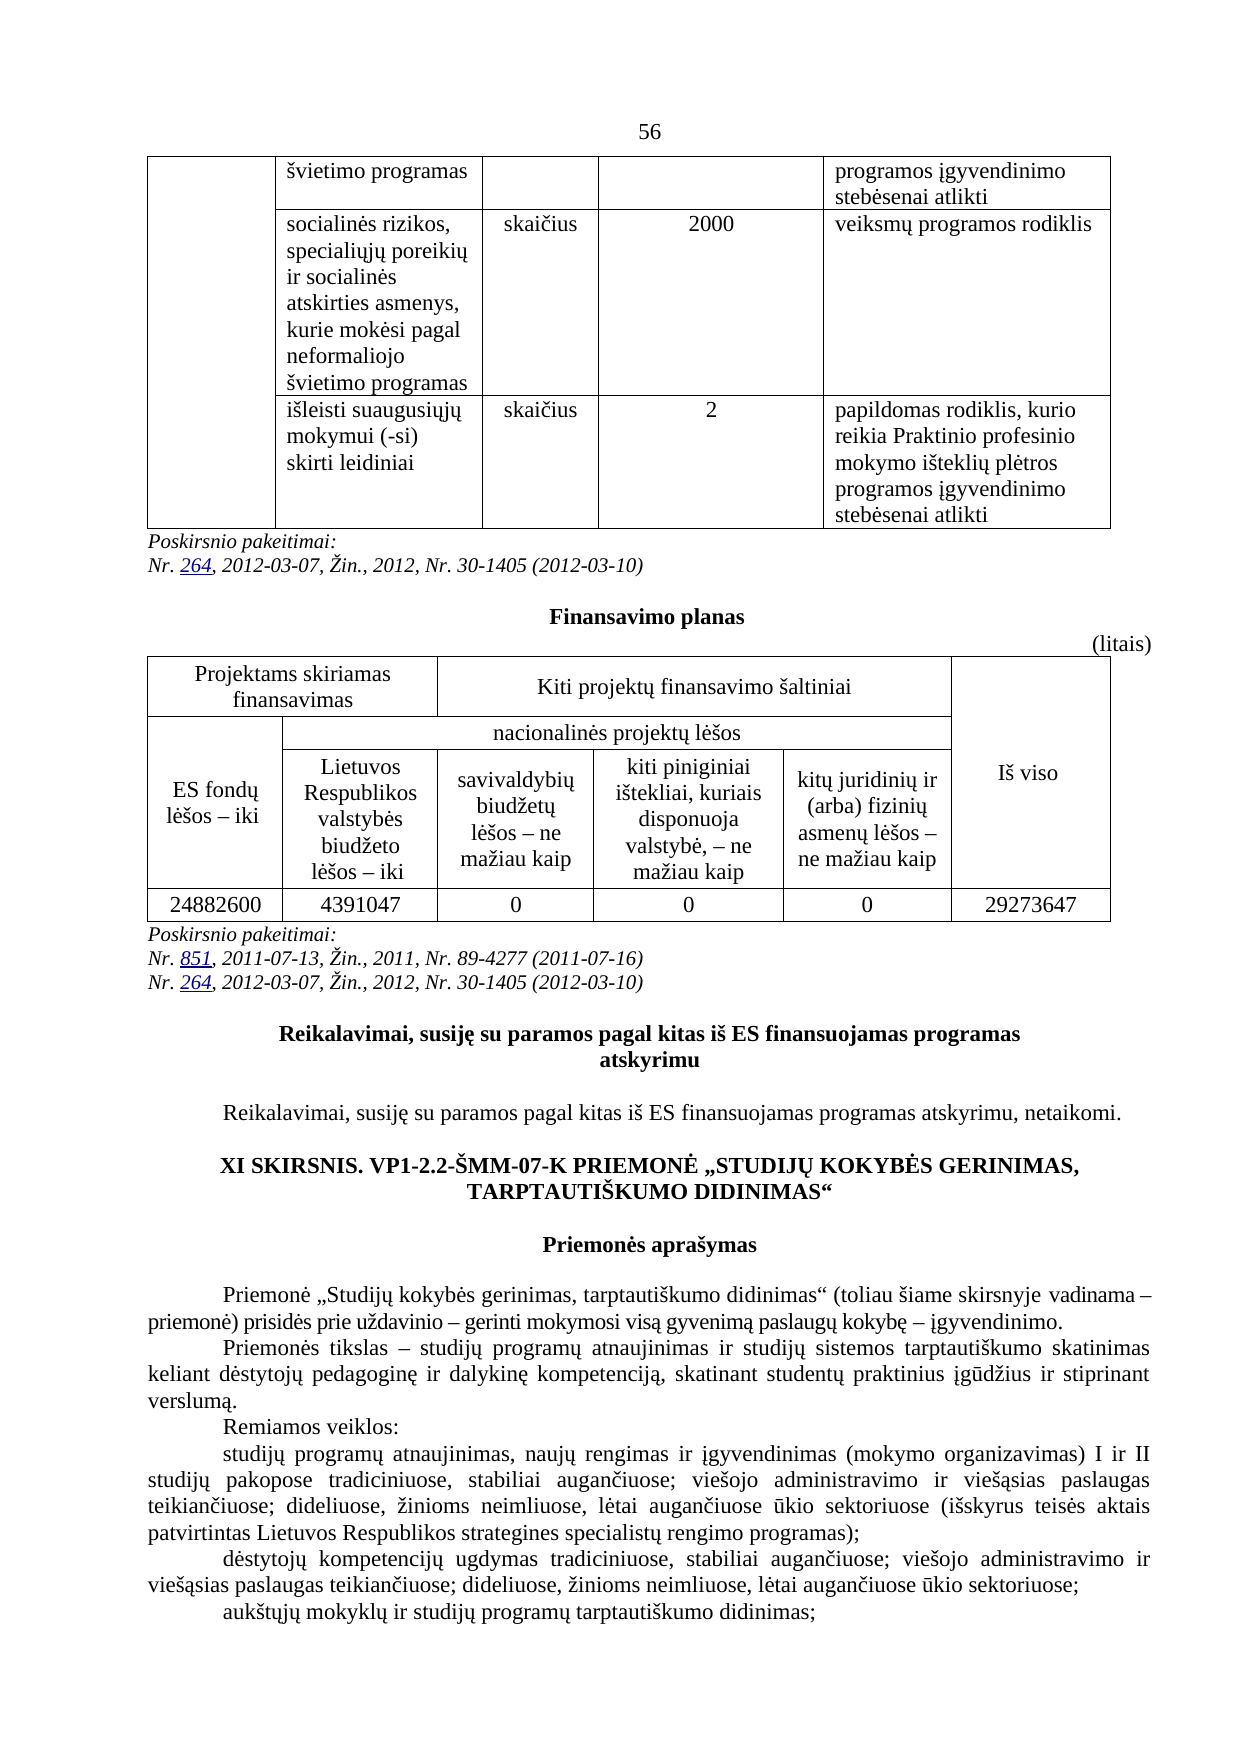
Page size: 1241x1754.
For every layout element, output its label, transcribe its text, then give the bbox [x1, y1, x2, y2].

text Nr. 264, 2012-03-07, Žin., 2012, Nr. 30-1405 (2012-03-10) [148, 553, 1152, 577]
table_header Projektams skiriamas finansavimas [148, 657, 437, 716]
text Priemonės tikslas – studijų programų atnaujinimas ir studijų sistemos tarptautiškumo skatinimas keliant dėstytojų pedagoginę ir dalykinę kompetenciją, skatinant studentų praktinius įgūdžius ir stiprinant verslumą. [148, 1334, 1152, 1413]
table_cell švietimo programas [276, 157, 482, 209]
text dėstytojų kompetencijų ugdymas tradiciniuose, stabiliai augančiuose; viešojo administravimo ir viešąsias paslaugas teikiančiuose; dideliuose, žinioms neimliuose, lėtai augančiuose ūkio sektoriuose; [148, 1545, 1152, 1598]
text Poskirsnio pakeitimai: [148, 922, 1152, 946]
table_cell skaičius [483, 210, 598, 395]
text Priemonės aprašymas [148, 1231, 1152, 1257]
table_cell Lietuvos Respublikos valstybės biudžeto lėšos – iki [283, 750, 437, 887]
text Finansavimo planas [148, 603, 1152, 629]
table_cell ES fondų lėšos – iki [148, 717, 282, 887]
table_cell 4391047 [283, 889, 437, 921]
text (litais) [148, 629, 1152, 656]
table_cell papildomas rodiklis, kurio reikia Praktinio profesinio mokymo išteklių plėtros programos įgyvendinimo stebėsenai atlikti [824, 396, 1110, 528]
table_cell [599, 157, 823, 209]
table_cell 0 [438, 889, 593, 921]
table_cell 2 [599, 396, 823, 528]
table_cell 0 [784, 889, 951, 921]
table_cell 2000 [599, 210, 823, 395]
table_cell kiti piniginiai ištekliai, kuriais disponuoja valstybė, – ne mažiau kaip [594, 750, 783, 887]
table_header Kiti projektų finansavimo šaltiniai [438, 657, 951, 716]
text Priemonė „Studijų kokybės gerinimas, tarptautiškumo didinimas“ (toliau šiame skirsnyje vadinama – priemonė) prisidės prie uždavinio – gerinti mokymosi visą gyvenimą paslaugų kokybę – įgyvendinimo. [148, 1281, 1152, 1334]
table_cell išleisti suaugusiųjų mokymui (-si) skirti leidiniai [276, 396, 482, 528]
subtitle XI SKIRSNIS. VP1-2.2-ŠMM-07-K PRIEMONĖ „STUDIJŲ KOKYBĖS GERINIMAS, TARPTAUTIŠKUMO DIDINIMAS“ [148, 1152, 1152, 1205]
text Nr. 851, 2011-07-13, Žin., 2011, Nr. 89-4277 (2011-07-16) [148, 946, 1152, 970]
table_cell nacionalinės projektų lėšos [283, 717, 951, 749]
text studijų programų atnaujinimas, naujų rengimas ir įgyvendinimas (mokymo organizavimas) I ir II studijų pakopose tradiciniuose, stabiliai augančiuose; viešojo administravimo ir viešąsias paslaugas teikiančiuose; dideliuose, žinioms neimliuose, lėtai augančiuose ūkio sektoriuose (išskyrus teisės aktais patvirtintas Lietuvos Respublikos strategines specialistų rengimo programas); [148, 1439, 1152, 1545]
table_cell [483, 157, 598, 209]
text aukštųjų mokyklų ir studijų programų tarptautiškumo didinimas; [148, 1598, 1152, 1624]
table_header Iš viso [952, 657, 1110, 887]
table_cell skaičius [483, 396, 598, 528]
text Nr. 264, 2012-03-07, Žin., 2012, Nr. 30-1405 (2012-03-10) [148, 970, 1152, 994]
table_cell [148, 157, 275, 528]
text Poskirsnio pakeitimai: [148, 529, 1152, 553]
table_cell 29273647 [952, 889, 1110, 921]
text Reikalavimai, susiję su paramos pagal kitas iš ES finansuojamas programas atskyrimu, netaikomi. [148, 1099, 1152, 1126]
table_cell kitų juridinių ir (arba) fizinių asmenų lėšos – ne mažiau kaip [784, 750, 951, 887]
text Reikalavimai, susiję su paramos pagal kitas iš ES finansuojamas programas atskyrimu [148, 1020, 1152, 1073]
table_cell veiksmų programos rodiklis [824, 210, 1110, 395]
table_cell programos įgyvendinimo stebėsenai atlikti [824, 157, 1110, 209]
table_cell 24882600 [148, 889, 282, 921]
table_cell savivaldybių biudžetų lėšos – ne mažiau kaip [438, 750, 593, 887]
table_cell socialinės rizikos, specialiųjų poreikių ir socialinės atskirties asmenys, kurie mokėsi pagal neformaliojo švietimo programas [276, 210, 482, 395]
text Remiamos veiklos: [148, 1413, 1152, 1439]
table_cell 0 [594, 889, 783, 921]
